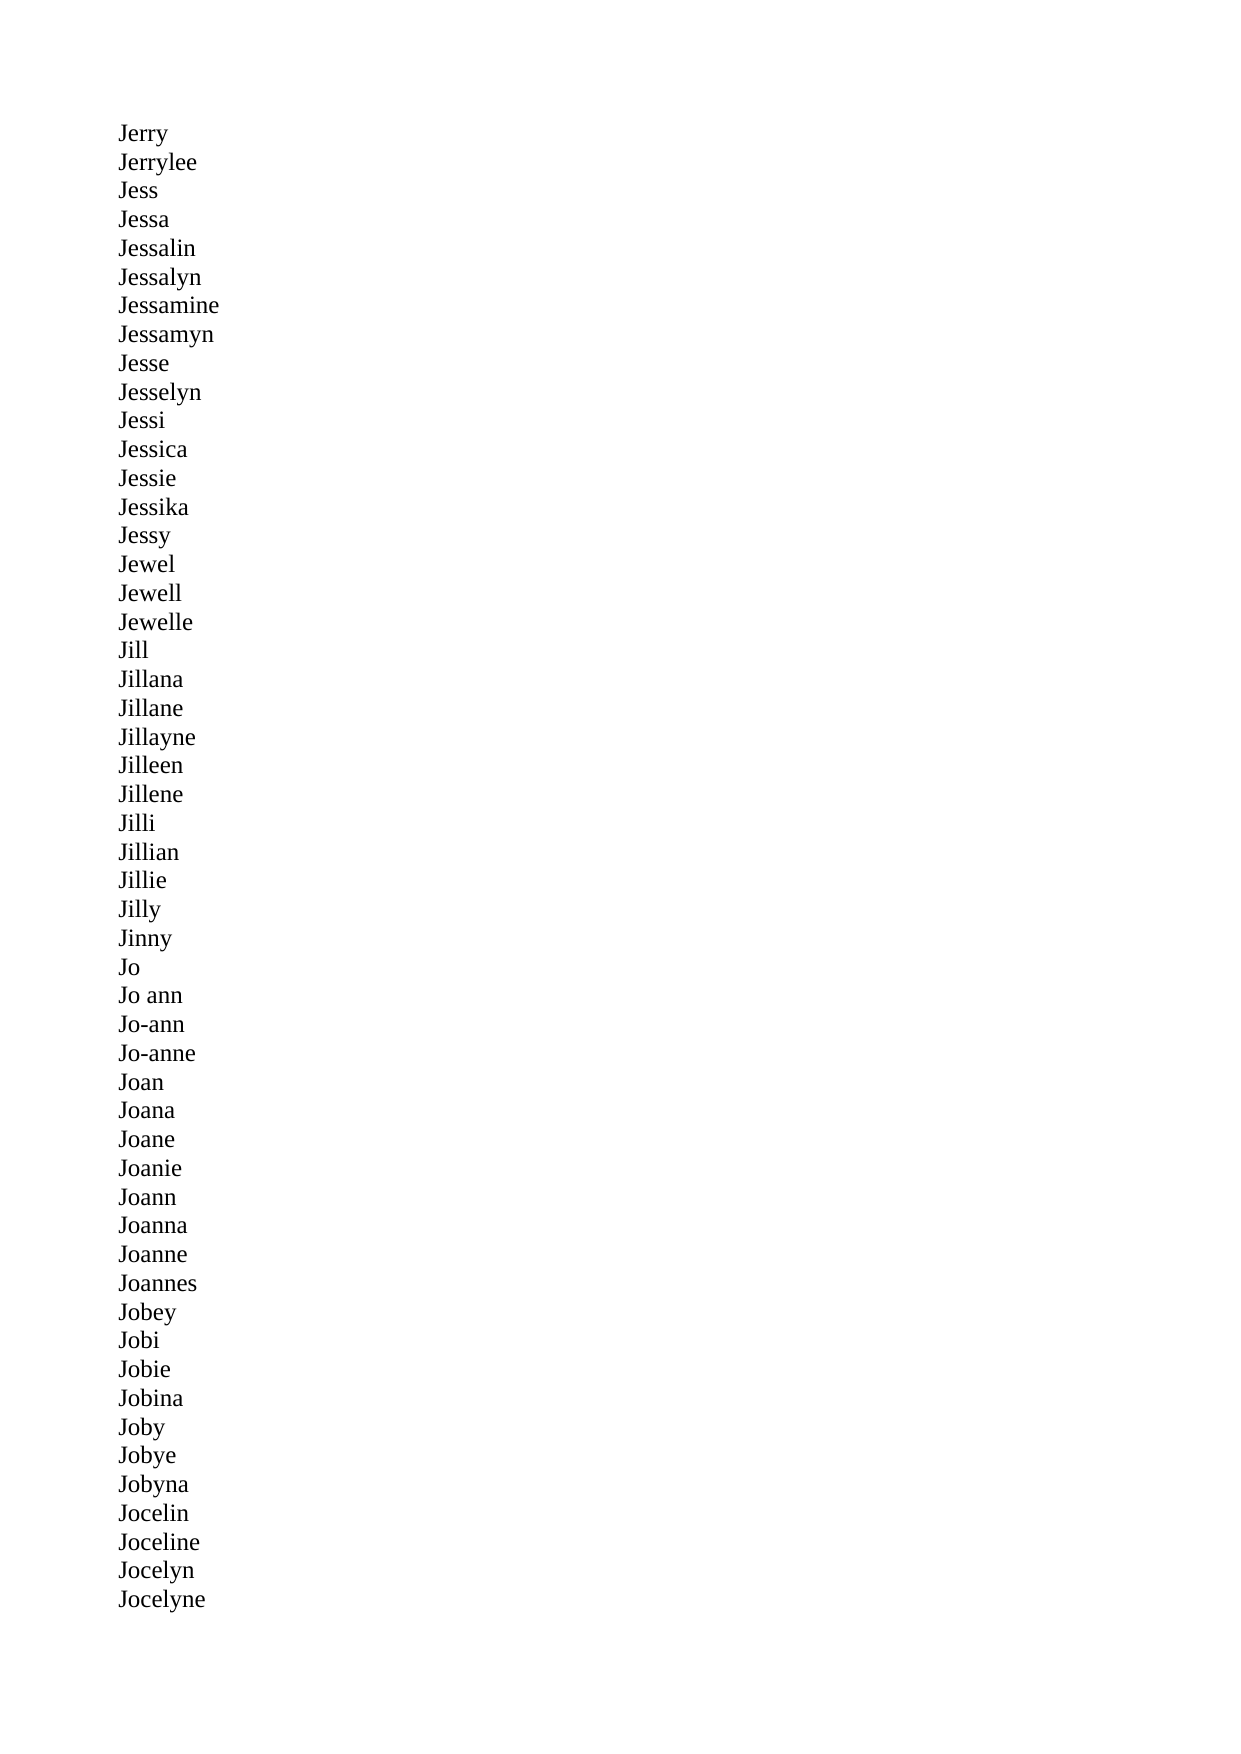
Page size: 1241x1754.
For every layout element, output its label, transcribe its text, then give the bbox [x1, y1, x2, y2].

text Jinny [118, 923, 1122, 952]
text Jo ann [118, 981, 1122, 1009]
text Jillie [118, 866, 1122, 894]
text Jilleen [118, 751, 1122, 779]
text Jobie [118, 1354, 1122, 1383]
text Jessamyn [118, 319, 1122, 348]
text Joann [118, 1182, 1122, 1211]
text Joanne [118, 1239, 1122, 1268]
text Jillian [118, 837, 1122, 866]
text Joceline [118, 1527, 1122, 1556]
text Joanna [118, 1211, 1122, 1239]
text Jessi [118, 406, 1122, 434]
text Joane [118, 1124, 1122, 1153]
text Jerry [118, 118, 1122, 147]
text Jo-ann [118, 1009, 1122, 1038]
text Jillane [118, 693, 1122, 722]
text Jessalyn [118, 262, 1122, 291]
text Jobyna [118, 1469, 1122, 1498]
text Jillene [118, 779, 1122, 808]
text Jessie [118, 463, 1122, 492]
text Jewel [118, 549, 1122, 578]
text Joanie [118, 1153, 1122, 1182]
text Jocelyn [118, 1556, 1122, 1584]
text Jillana [118, 664, 1122, 693]
text Jillayne [118, 722, 1122, 751]
text Jo [118, 952, 1122, 981]
text Jewell [118, 578, 1122, 607]
text Jerrylee [118, 147, 1122, 176]
text Jobey [118, 1297, 1122, 1326]
text Jessalin [118, 233, 1122, 262]
text Jobina [118, 1383, 1122, 1412]
text Jill [118, 636, 1122, 664]
text Jesse [118, 348, 1122, 377]
text Jessa [118, 204, 1122, 233]
text Joby [118, 1412, 1122, 1441]
text Jewelle [118, 607, 1122, 636]
text Jilly [118, 894, 1122, 923]
text Jocelyne [118, 1584, 1122, 1613]
text Jesselyn [118, 377, 1122, 406]
text Jobye [118, 1441, 1122, 1469]
text Joan [118, 1067, 1122, 1096]
text Jessy [118, 521, 1122, 549]
text Jessamine [118, 291, 1122, 319]
text Jobi [118, 1326, 1122, 1354]
text Jilli [118, 808, 1122, 837]
text Joana [118, 1096, 1122, 1124]
text Joannes [118, 1268, 1122, 1297]
text Jessika [118, 492, 1122, 521]
text Jocelin [118, 1498, 1122, 1527]
text Jessica [118, 434, 1122, 463]
text Jess [118, 176, 1122, 204]
text Jo-anne [118, 1038, 1122, 1067]
